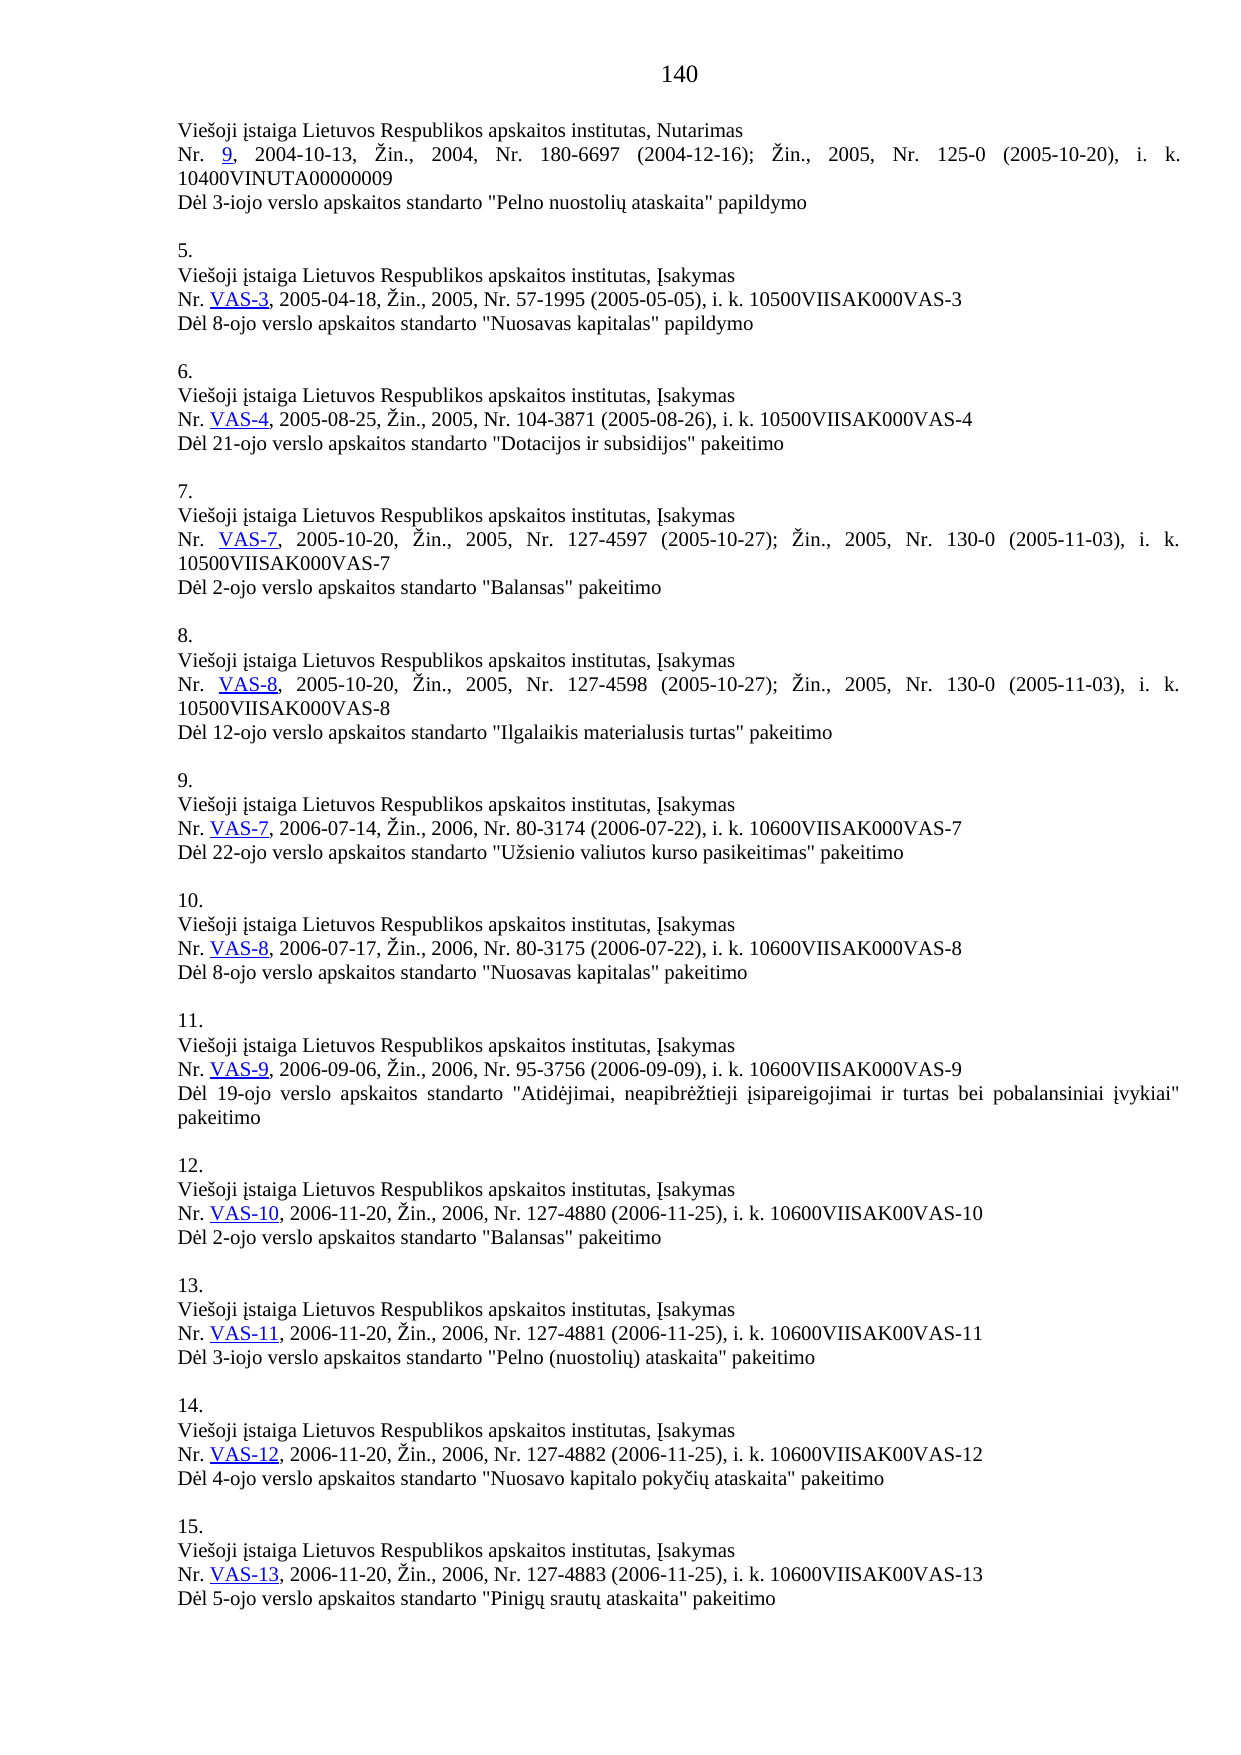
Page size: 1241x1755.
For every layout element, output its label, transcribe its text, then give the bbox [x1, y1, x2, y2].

text Viešoji įstaiga Lietuvos Respublikos apskaitos institutas, Įsakymas [177, 1297, 1181, 1321]
text Dėl 5-ojo verslo apskaitos standarto "Pinigų srautų ataskaita" pakeitimo [177, 1586, 1181, 1610]
text Viešoji įstaiga Lietuvos Respublikos apskaitos institutas, Nutarimas [177, 118, 1181, 142]
text 12. [177, 1153, 1181, 1177]
text Nr. VAS-8, 2005-10-20, Žin., 2005, Nr. 127-4598 (2005-10-27); Žin., 2005, Nr. 130-0 (2005-11-03), i. k. 10500VIISAK000VAS-8 [177, 672, 1181, 720]
text Viešoji įstaiga Lietuvos Respublikos apskaitos institutas, Įsakymas [177, 1417, 1181, 1442]
text Viešoji įstaiga Lietuvos Respublikos apskaitos institutas, Įsakymas [177, 383, 1181, 407]
text 5. [177, 238, 1181, 262]
text Dėl 8-ojo verslo apskaitos standarto "Nuosavas kapitalas" pakeitimo [177, 960, 1181, 984]
text Viešoji įstaiga Lietuvos Respublikos apskaitos institutas, Įsakymas [177, 912, 1181, 936]
text Nr. VAS-4, 2005-08-25, Žin., 2005, Nr. 104-3871 (2005-08-26), i. k. 10500VIISAK000VAS-4 [177, 407, 1181, 431]
text Nr. VAS-12, 2006-11-20, Žin., 2006, Nr. 127-4882 (2006-11-25), i. k. 10600VIISAK00VAS-12 [177, 1442, 1181, 1466]
text 15. [177, 1514, 1181, 1538]
text Viešoji įstaiga Lietuvos Respublikos apskaitos institutas, Įsakymas [177, 647, 1181, 672]
text 6. [177, 359, 1181, 383]
text Dėl 3-iojo verslo apskaitos standarto "Pelno nuostolių ataskaita" papildymo [177, 190, 1181, 214]
text Nr. VAS-10, 2006-11-20, Žin., 2006, Nr. 127-4880 (2006-11-25), i. k. 10600VIISAK00VAS-10 [177, 1201, 1181, 1225]
text Nr. VAS-7, 2005-10-20, Žin., 2005, Nr. 127-4597 (2005-10-27); Žin., 2005, Nr. 130-0 (2005-11-03), i. k. 10500VIISAK000VAS-7 [177, 527, 1181, 575]
text 11. [177, 1008, 1181, 1032]
text Dėl 4-ojo verslo apskaitos standarto "Nuosavo kapitalo pokyčių ataskaita" pakeitimo [177, 1466, 1181, 1490]
text Nr. 9, 2004-10-13, Žin., 2004, Nr. 180-6697 (2004-12-16); Žin., 2005, Nr. 125-0 (2005-10-20), i. k. 10400VINUTA00000009 [177, 142, 1181, 190]
text Viešoji įstaiga Lietuvos Respublikos apskaitos institutas, Įsakymas [177, 262, 1181, 287]
text 14. [177, 1393, 1181, 1417]
text 8. [177, 623, 1181, 647]
text Nr. VAS-11, 2006-11-20, Žin., 2006, Nr. 127-4881 (2006-11-25), i. k. 10600VIISAK00VAS-11 [177, 1321, 1181, 1345]
text Nr. VAS-3, 2005-04-18, Žin., 2005, Nr. 57-1995 (2005-05-05), i. k. 10500VIISAK000VAS-3 [177, 287, 1181, 311]
text 7. [177, 479, 1181, 503]
text Dėl 8-ojo verslo apskaitos standarto "Nuosavas kapitalas" papildymo [177, 311, 1181, 335]
text Dėl 12-ojo verslo apskaitos standarto "Ilgalaikis materialusis turtas" pakeitimo [177, 720, 1181, 744]
text 10. [177, 888, 1181, 912]
text Viešoji įstaiga Lietuvos Respublikos apskaitos institutas, Įsakymas [177, 792, 1181, 816]
text Dėl 22-ojo verslo apskaitos standarto "Užsienio valiutos kurso pasikeitimas" pakeitimo [177, 840, 1181, 864]
text Viešoji įstaiga Lietuvos Respublikos apskaitos institutas, Įsakymas [177, 1032, 1181, 1057]
text Nr. VAS-8, 2006-07-17, Žin., 2006, Nr. 80-3175 (2006-07-22), i. k. 10600VIISAK000VAS-8 [177, 936, 1181, 960]
text Dėl 2-ojo verslo apskaitos standarto "Balansas" pakeitimo [177, 575, 1181, 599]
text Dėl 19-ojo verslo apskaitos standarto "Atidėjimai, neapibrėžtieji įsipareigojimai ir turtas bei pobalansiniai įvykiai" pakeitimo [177, 1081, 1181, 1129]
text Viešoji įstaiga Lietuvos Respublikos apskaitos institutas, Įsakymas [177, 1538, 1181, 1562]
text Nr. VAS-9, 2006-09-06, Žin., 2006, Nr. 95-3756 (2006-09-09), i. k. 10600VIISAK000VAS-9 [177, 1057, 1181, 1081]
text Viešoji įstaiga Lietuvos Respublikos apskaitos institutas, Įsakymas [177, 503, 1181, 527]
text 13. [177, 1273, 1181, 1297]
text Dėl 3-iojo verslo apskaitos standarto "Pelno (nuostolių) ataskaita" pakeitimo [177, 1345, 1181, 1369]
text Nr. VAS-7, 2006-07-14, Žin., 2006, Nr. 80-3174 (2006-07-22), i. k. 10600VIISAK000VAS-7 [177, 816, 1181, 840]
text Dėl 21-ojo verslo apskaitos standarto "Dotacijos ir subsidijos" pakeitimo [177, 431, 1181, 455]
text Dėl 2-ojo verslo apskaitos standarto "Balansas" pakeitimo [177, 1225, 1181, 1249]
text Nr. VAS-13, 2006-11-20, Žin., 2006, Nr. 127-4883 (2006-11-25), i. k. 10600VIISAK00VAS-13 [177, 1562, 1181, 1586]
text 9. [177, 768, 1181, 792]
text Viešoji įstaiga Lietuvos Respublikos apskaitos institutas, Įsakymas [177, 1177, 1181, 1201]
